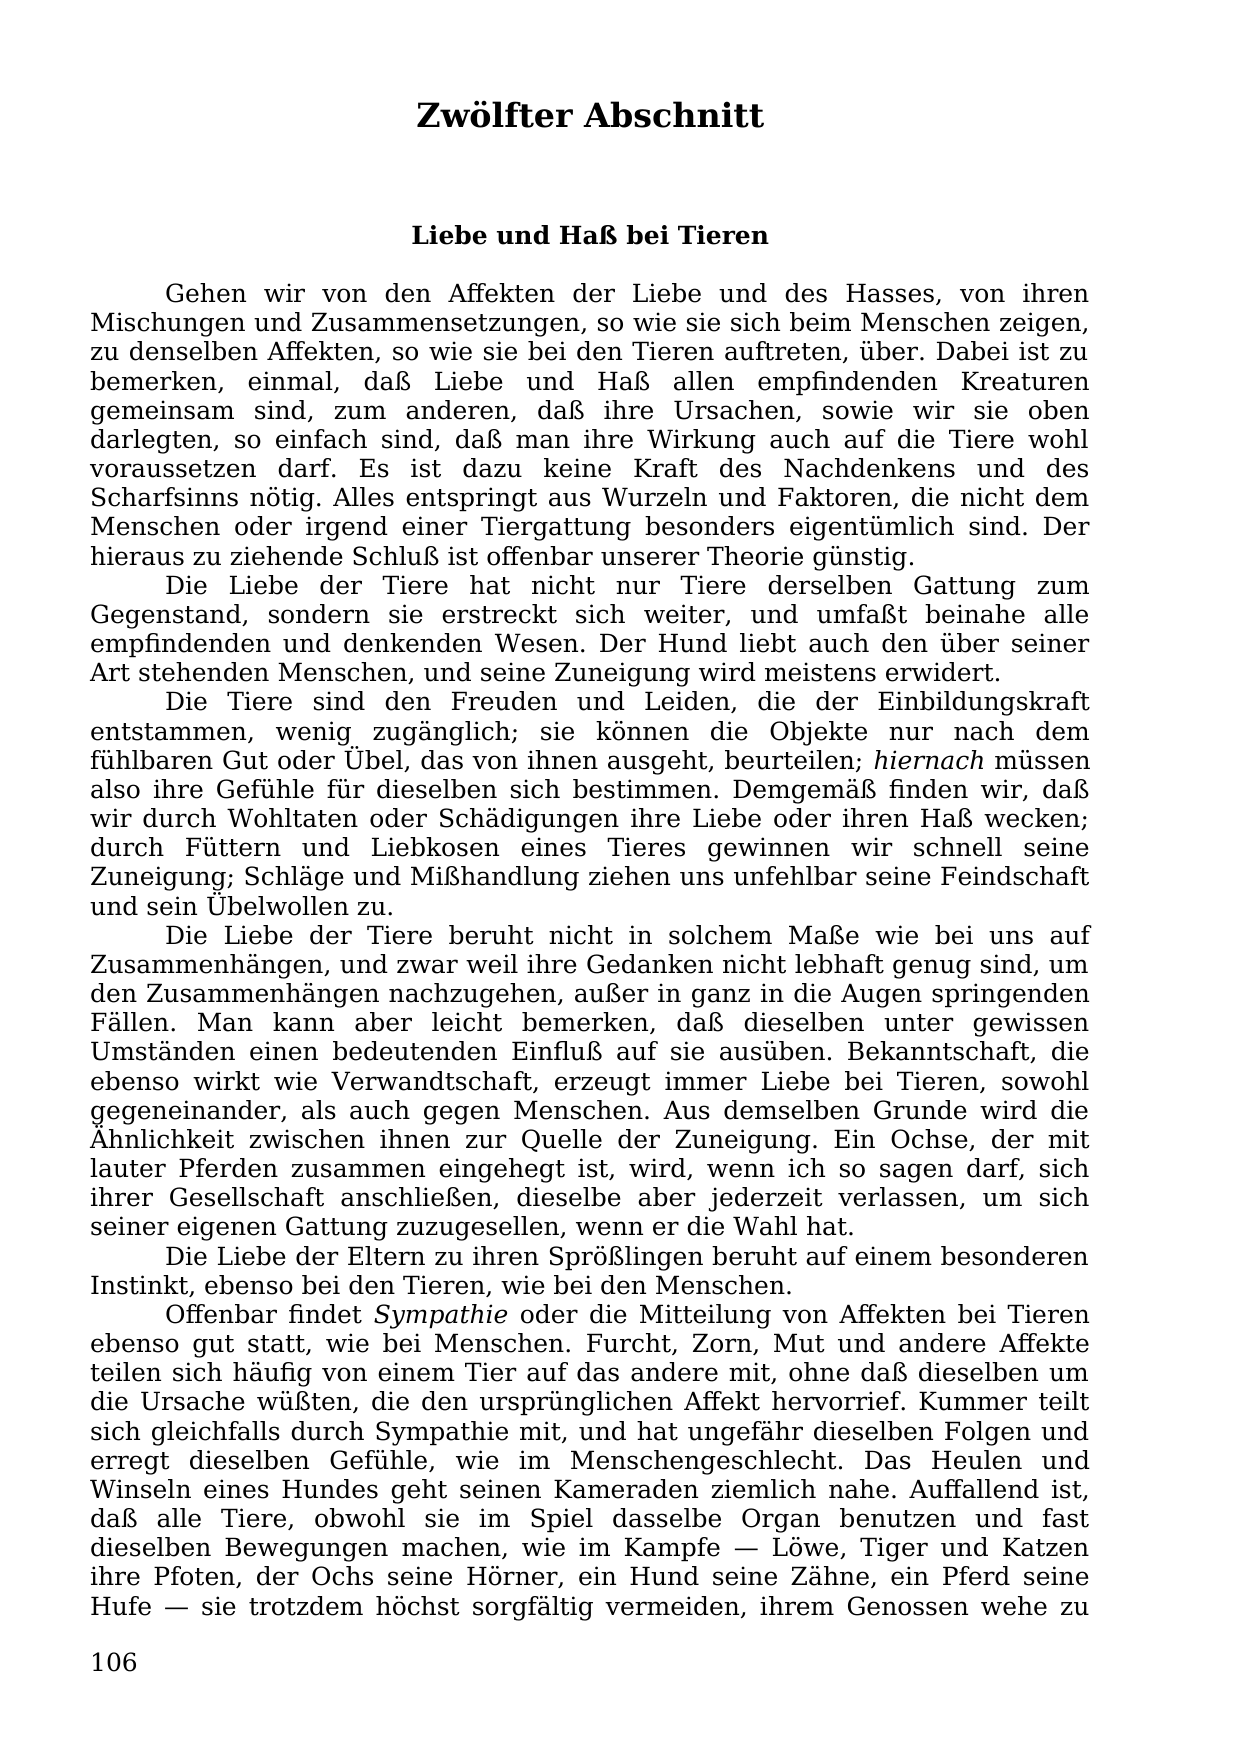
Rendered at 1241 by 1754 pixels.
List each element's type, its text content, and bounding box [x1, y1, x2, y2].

text Die Tiere sind den Freuden und Leiden, die der Einbildungskraft entstammen, wenig zugänglich; sie können die Objekte nur nach dem fühlbaren Gut oder Übel, das von ihnen ausgeht, beurteilen; hiernach müssen also ihre Gefühle für dieselben sich bestimmen. Demgemäß finden wir, daß wir durch Wohltaten oder Schädigungen ihre Liebe oder ihren Haß wecken; durch Füttern und Liebkosen eines Tieres gewinnen wir schnell seine Zuneigung; Schläge und Mißhandlung ziehen uns unfehlbar seine Feindschaft und sein Übelwollen zu. [90, 687, 1091, 921]
text Liebe und Haß bei Tieren [90, 192, 1091, 250]
text Offenbar findet Sympathie oder die Mitteilung von Affekten bei Tieren ebenso gut statt, wie bei Menschen. Furcht, Zorn, Mut und andere Affekte teilen sich häufig von einem Tier auf das andere mit, ohne daß dieselben um die Ursache wüßten, die den ursprünglichen Affekt hervorrief. Kummer teilt sich gleichfalls durch Sympathie mit, und hat ungefähr dieselben Folgen und erregt dieselben Gefühle, wie im Menschengeschlecht. Das Heulen und Winseln eines Hundes geht seinen Kameraden ziemlich nahe. Auffallend ist, daß alle Tiere, obwohl sie im Spiel dasselbe Organ benutzen und fast dieselben Bewegungen machen, wie im Kampfe — Löwe, Tiger und Katzen ihre Pfoten, der Ochs seine Hörner, ein Hund seine Zähne, ein Pferd seine Hufe — sie trotzdem höchst sorgfältig vermeiden, ihrem Genossen wehe zu [90, 1300, 1091, 1621]
text Die Liebe der Eltern zu ihren Sprößlingen beruht auf einem besonderen Instinkt, ebenso bei den Tieren, wie bei den Menschen. [90, 1242, 1091, 1300]
text Zwölfter Abschnitt [90, 75, 1091, 135]
text Die Liebe der Tiere beruht nicht in solchem Maße wie bei uns auf Zusammenhängen, und zwar weil ihre Gedanken nicht lebhaft genug sind, um den Zusammenhängen nachzugehen, außer in ganz in die Augen springenden Fällen. Man kann aber leicht bemerken, daß dieselben unter gewissen Umständen einen bedeutenden Einfluß auf sie ausüben. Bekanntschaft, die ebenso wirkt wie Verwandtschaft, erzeugt immer Liebe bei Tieren, sowohl gegeneinander, als auch gegen Menschen. Aus demselben Grunde wird die Ähnlichkeit zwischen ihnen zur Quelle der Zuneigung. Ein Ochse, der mit lauter Pferden zusammen eingehegt ist, wird, wenn ich so sagen darf, sich ihrer Gesellschaft anschließen, dieselbe aber jederzeit verlassen, um sich seiner eigenen Gattung zuzugesellen, wenn er die Wahl hat. [90, 921, 1091, 1242]
text Die Liebe der Tiere hat nicht nur Tiere derselben Gattung zum Gegenstand, sondern sie erstreckt sich weiter, und umfaßt beinahe alle empfindenden und denkenden Wesen. Der Hund liebt auch den über seiner Art stehenden Menschen, und seine Zuneigung wird meistens erwidert. [90, 571, 1091, 687]
text Gehen wir von den Affekten der Liebe und des Hasses, von ihren Mischungen und Zusammensetzungen, so wie sie sich beim Menschen zeigen, zu denselben Affekten, so wie sie bei den Tieren auftreten, über. Dabei ist zu bemerken, einmal, daß Liebe und Haß allen empfindenden Kreaturen gemeinsam sind, zum anderen, daß ihre Ursachen, sowie wir sie oben darlegten, so einfach sind, daß man ihre Wirkung auch auf die Tiere wohl voraussetzen darf. Es ist dazu keine Kraft des Nachdenkens und des Scharfsinns nötig. Alles entspringt aus Wurzeln und Faktoren, die nicht dem Menschen oder irgend einer Tiergattung besonders eigentümlich sind. Der hieraus zu ziehende Schluß ist offenbar unserer Theorie günstig. [90, 279, 1091, 571]
